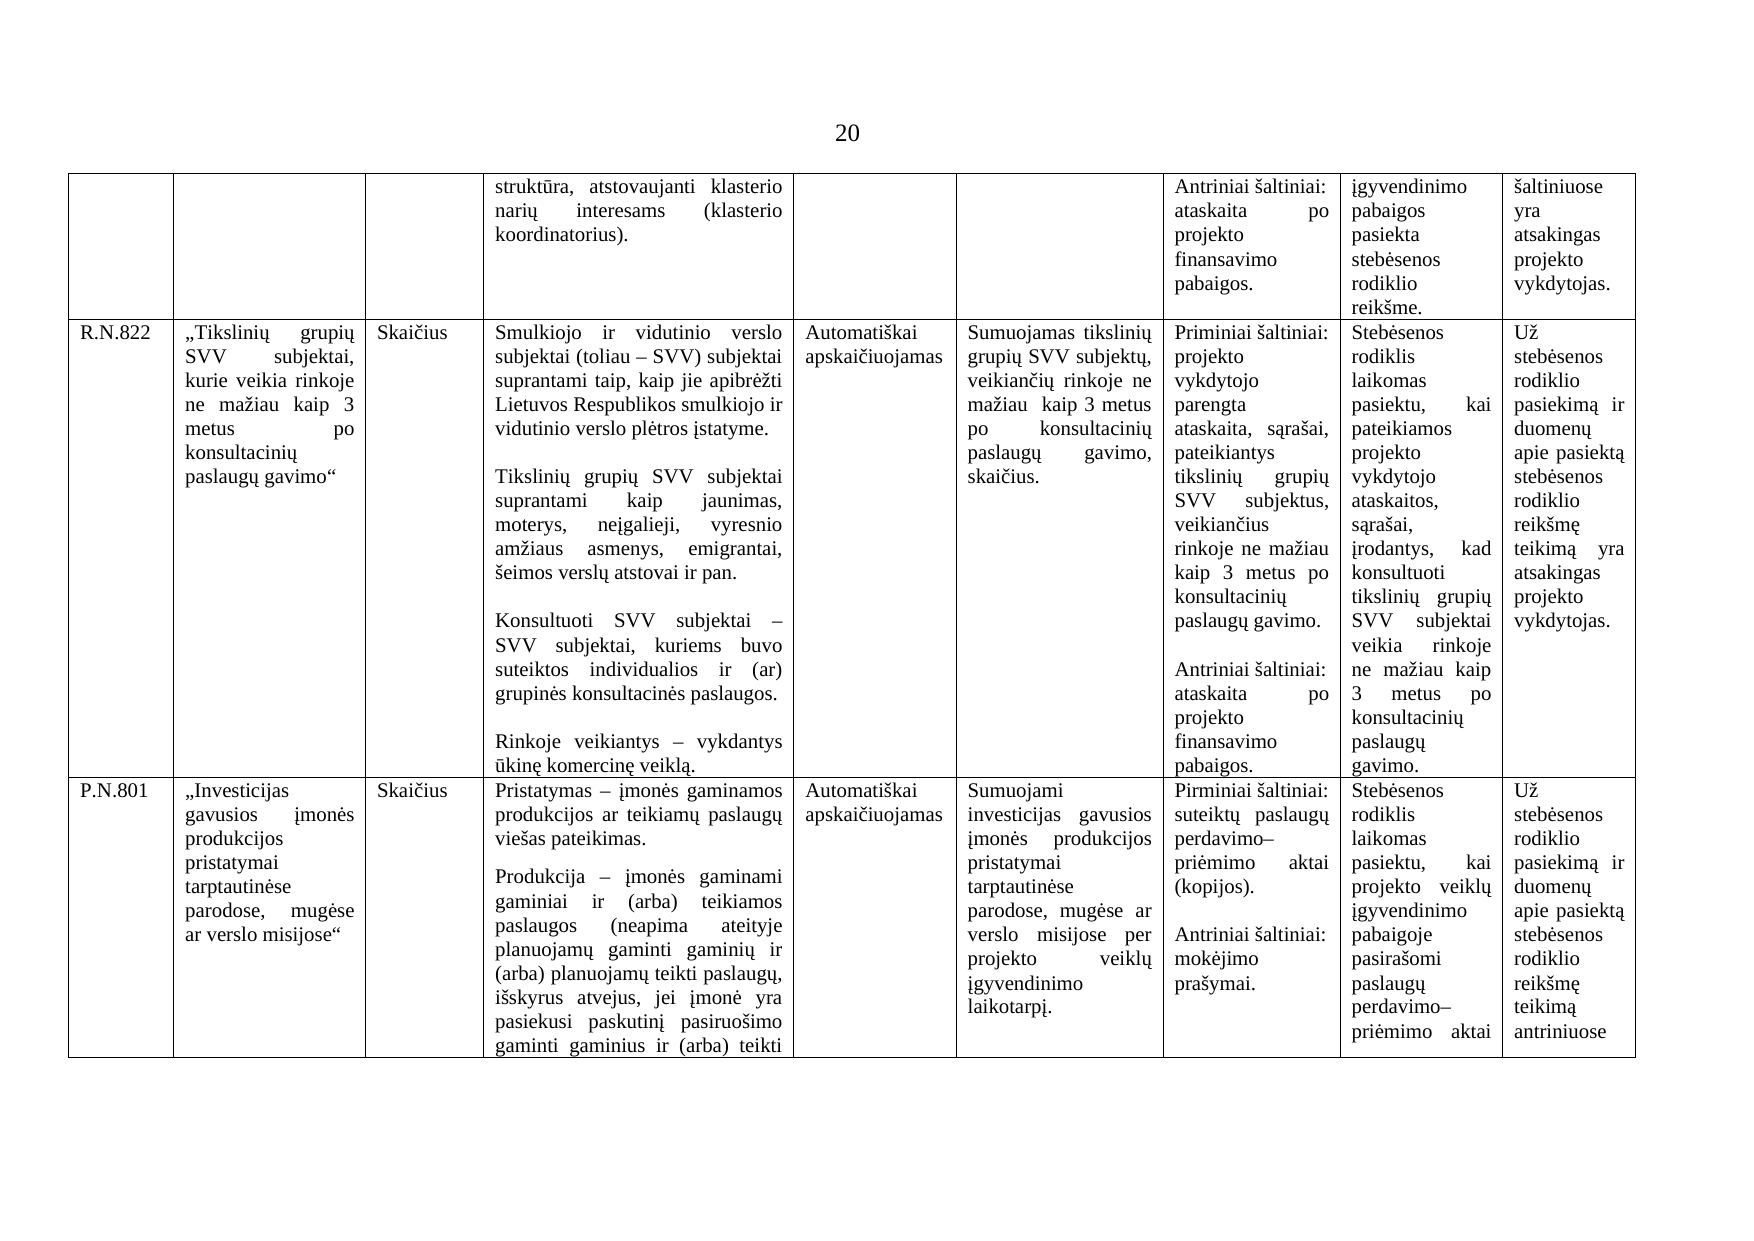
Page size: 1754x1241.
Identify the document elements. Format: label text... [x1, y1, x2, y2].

table_cell Sumuojami investicijas gavusios įmonės produkcijos pristatymai tarptautinėse parodose, mugėse ar verslo misijose per projekto veiklų įgyvendinimo laikotarpį. [957, 778, 1163, 1057]
table_cell [366, 174, 483, 319]
table_cell [957, 174, 1163, 319]
table_cell Pirminiai šaltiniai: suteiktų paslaugų perdavimo–priėmimo aktai (kopijos). Antriniai šaltiniai: mokėjimo prašymai. [1164, 778, 1340, 1057]
table_cell [174, 174, 365, 319]
table_cell [69, 174, 173, 319]
table_cell Antriniai šaltiniai: ataskaita po projekto finansavimo pabaigos. [1164, 174, 1340, 319]
table_cell [794, 174, 956, 319]
table_cell Pristatymas – įmonės gaminamos produkcijos ar teikiamų paslaugų viešas pateikimas. Produkcija – įmonės gaminami gaminiai ir (arba) teikiamos paslaugos (neapima ateityje planuojamų gaminti gaminių ir (arba) planuojamų teikti paslaugų, išskyrus atvejus, jei įmonė yra pasiekusi paskutinį pasiruošimo gaminti gaminius ir (arba) teikti [484, 778, 793, 1057]
table_cell Už stebėsenos rodiklio pasiekimą ir duomenų apie pasiektą stebėsenos rodiklio reikšmę teikimą antriniuose [1503, 778, 1635, 1057]
table_cell Stebėsenos rodiklis laikomas pasiektu, kai pateikiamos projekto vykdytojo ataskaitos, sąrašai, įrodantys, kad konsultuoti tikslinių grupių SVV subjektai veikia rinkoje ne mažiau kaip 3 metus po konsultacinių paslaugų gavimo. [1341, 320, 1502, 777]
table_cell struktūra, atstovaujanti klasterio narių interesams (klasterio koordinatorius). [484, 174, 793, 319]
table_cell „Tikslinių grupių SVV subjektai, kurie veikia rinkoje ne mažiau kaip 3 metus po konsultacinių paslaugų gavimo“ [174, 320, 365, 777]
table_cell Sumuojamas tikslinių grupių SVV subjektų, veikiančių rinkoje ne mažiau kaip 3 metus po konsultacinių paslaugų gavimo, skaičius. [957, 320, 1163, 777]
table_cell P.N.801 [69, 778, 173, 1057]
table_cell šaltiniuose yra atsakingas projekto vykdytojas. [1503, 174, 1635, 319]
table_cell Automatiškai apskaičiuojamas [794, 778, 956, 1057]
table_cell Skaičius [366, 778, 483, 1057]
table_cell Priminiai šaltiniai: projekto vykdytojo parengta ataskaita, sąrašai, pateikiantys tikslinių grupių SVV subjektus, veikiančius rinkoje ne mažiau kaip 3 metus po konsultacinių paslaugų gavimo. Antriniai šaltiniai: ataskaita po projekto finansavimo pabaigos. [1164, 320, 1340, 777]
table_cell Automatiškai apskaičiuojamas [794, 320, 956, 777]
table_cell Už stebėsenos rodiklio pasiekimą ir duomenų apie pasiektą stebėsenos rodiklio reikšmę teikimą yra atsakingas projekto vykdytojas. [1503, 320, 1635, 777]
table_cell R.N.822 [69, 320, 173, 777]
table_cell Stebėsenos rodiklis laikomas pasiektu, kai projekto veiklų įgyvendinimo pabaigoje pasirašomi paslaugų perdavimo–priėmimo aktai [1341, 778, 1502, 1057]
table_cell „Investicijas gavusios įmonės produkcijos pristatymai tarptautinėse parodose, mugėse ar verslo misijose“ [174, 778, 365, 1057]
table_cell įgyvendinimo pabaigos pasiekta stebėsenos rodiklio reikšme. [1341, 174, 1502, 319]
table_cell Skaičius [366, 320, 483, 777]
table_cell Smulkiojo ir vidutinio verslo subjektai (toliau – SVV) subjektai suprantami taip, kaip jie apibrėžti Lietuvos Respublikos smulkiojo ir vidutinio verslo plėtros įstatyme. Tikslinių grupių SVV subjektai suprantami kaip jaunimas, moterys, neįgalieji, vyresnio amžiaus asmenys, emigrantai, šeimos verslų atstovai ir pan. Konsultuoti SVV subjektai – SVV subjektai, kuriems buvo suteiktos individualios ir (ar) grupinės konsultacinės paslaugos. Rinkoje veikiantys – vykdantys ūkinę komercinę veiklą. [484, 320, 793, 777]
